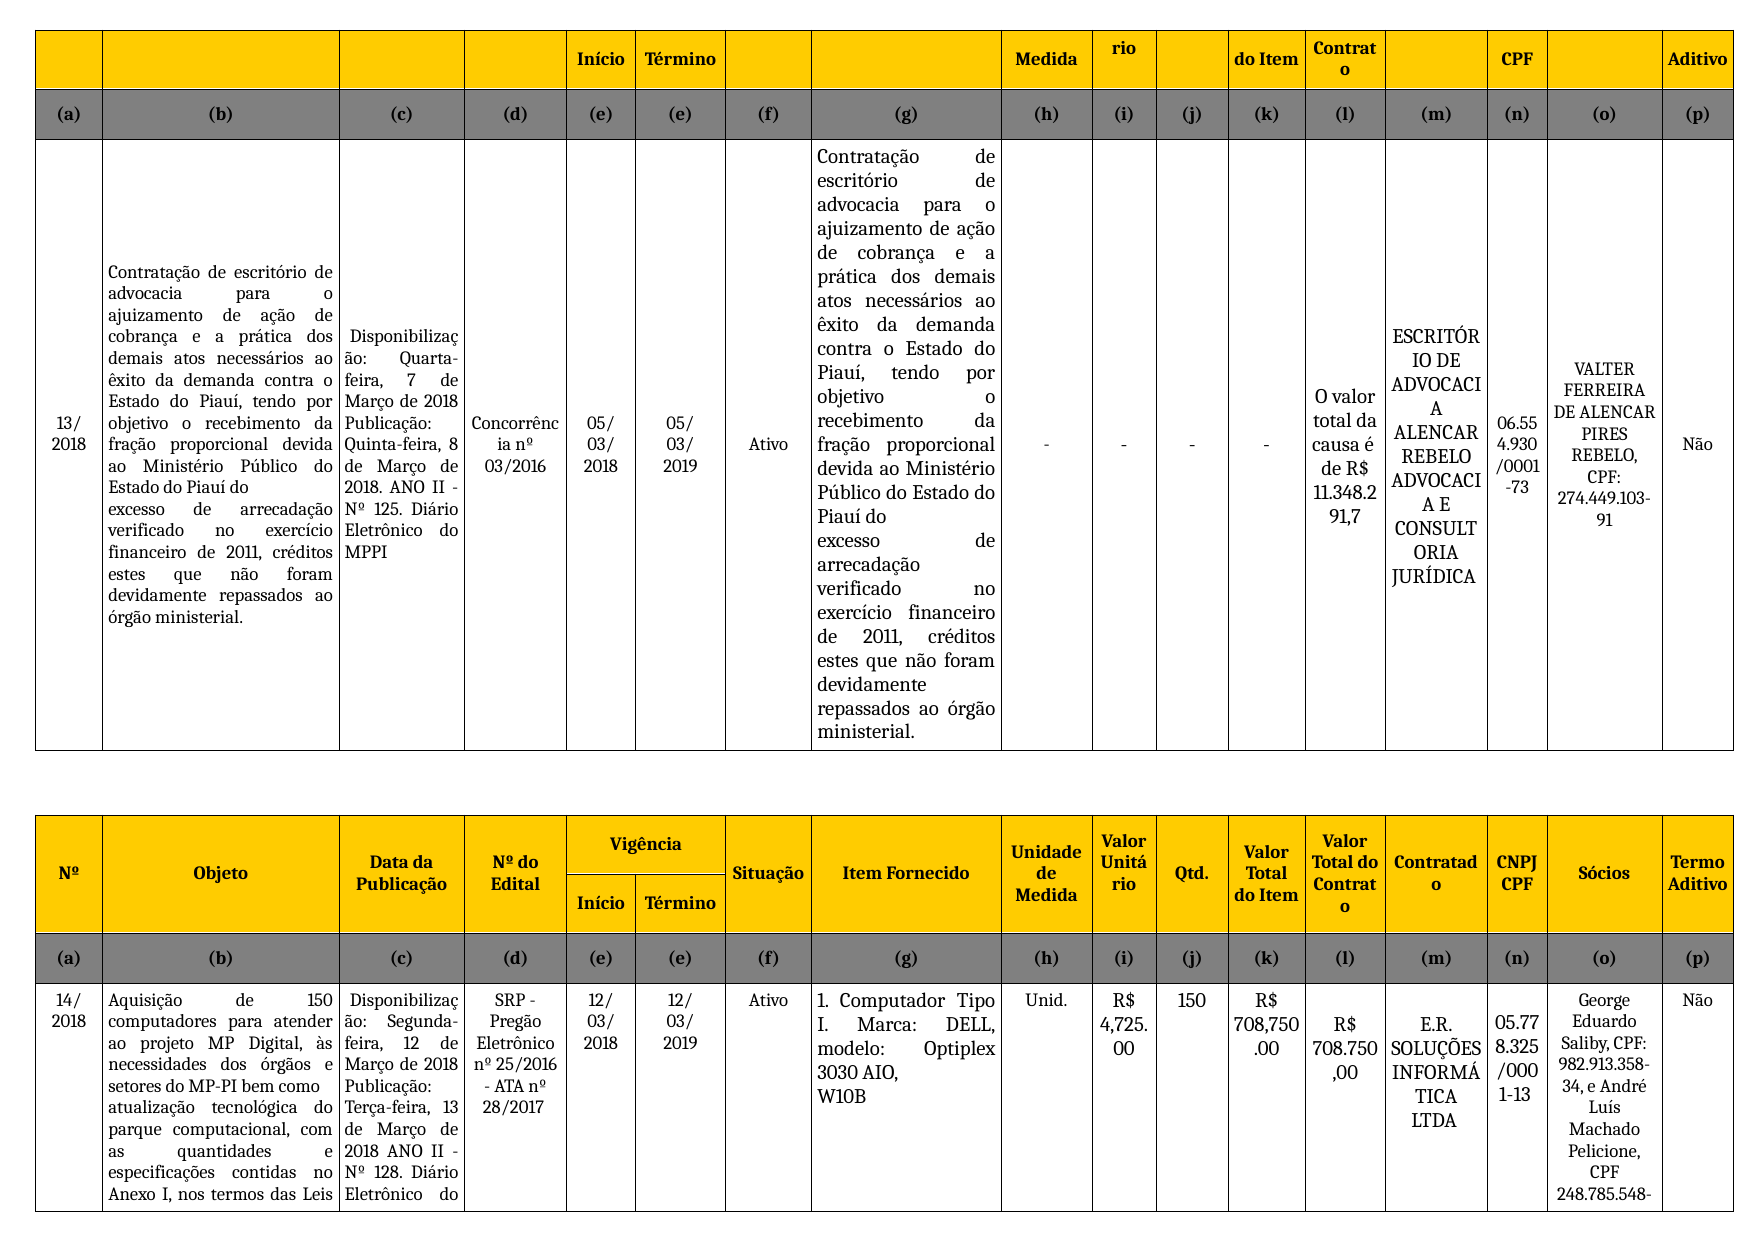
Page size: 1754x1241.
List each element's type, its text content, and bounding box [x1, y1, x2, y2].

table_cell (m) [1386, 934, 1487, 983]
table_cell - [1093, 140, 1156, 750]
table_header Vigência [567, 816, 725, 873]
table_header Data da Publicação [340, 816, 464, 932]
table_cell Término [636, 875, 725, 932]
table_cell O valor total da causa é de R$ 11.348.291,7 [1306, 140, 1385, 750]
table_cell 12/ 03/ 2018 [567, 984, 635, 1211]
table_header Valor Unitário [1093, 816, 1156, 932]
table_header [1548, 31, 1662, 88]
table_cell George Eduardo Saliby, CPF: 982.913.358-34, e André Luís Machado Pelicione, CPF 248.785.548- [1548, 984, 1662, 1211]
table_cell 06.554.930/0001-73 [1488, 140, 1547, 750]
table_header rio [1093, 31, 1156, 88]
table_cell (e) [567, 90, 635, 139]
table_cell (a) [36, 934, 102, 983]
table_header CNPJ CPF [1488, 816, 1547, 932]
table_header Termo Aditivo [1663, 816, 1733, 932]
table_cell SRP - Pregão Eletrônico nº 25/2016 - ATA nº 28/2017 [465, 984, 566, 1211]
table_cell (c) [340, 90, 464, 139]
table_cell (o) [1548, 90, 1662, 139]
table_cell 12/ 03/ 2019 [636, 984, 725, 1211]
table_cell R$ 708.750,00 [1306, 984, 1385, 1211]
table_header [1386, 31, 1487, 88]
table_header [36, 31, 102, 88]
table_cell E.R. SOLUÇÕES INFORMÁTICA LTDA [1386, 984, 1487, 1211]
table_header Nº do Edital [465, 816, 566, 932]
table_cell (e) [636, 90, 725, 139]
table_cell (p) [1663, 90, 1733, 139]
table_cell 14/ 2018 [36, 984, 102, 1211]
table_cell (g) [812, 90, 1001, 139]
table_header CPF [1488, 31, 1547, 88]
table_cell (e) [636, 934, 725, 983]
table_cell Início [567, 875, 635, 932]
table_cell (j) [1157, 934, 1228, 983]
table_cell 05/ 03/ 2019 [636, 140, 725, 750]
table_cell 05/ 03/ 2018 [567, 140, 635, 750]
table_header Valor Total do Item [1229, 816, 1305, 932]
table_cell R$ 708.750,00 [1229, 984, 1305, 1211]
table_cell Ativo [726, 140, 811, 750]
table_cell (b) [103, 90, 339, 139]
table_cell VALTER FERREIRA DE ALENCAR PIRES REBELO, CPF: 274.449.103-91 [1548, 140, 1662, 750]
table_cell (n) [1488, 90, 1547, 139]
table_header Sócios [1548, 816, 1662, 932]
table_cell 150 [1157, 984, 1228, 1211]
table_cell (b) [103, 934, 339, 983]
table_cell Concorrência nº 03/2016 [465, 140, 566, 750]
table_cell (c) [340, 934, 464, 983]
table_cell (p) [1663, 934, 1733, 983]
table_cell - [1229, 140, 1305, 750]
table_header Medida [1002, 31, 1092, 88]
table_cell (i) [1093, 90, 1156, 139]
table_cell Aquisição de 150 computadores para atender ao projeto MP Digital, às necessidades dos órgãos e setores do MP-PI bem como atualização tecnológica do parque computacional, com as quantidades e especificações contidas no Anexo I, nos termos das Leis [103, 984, 339, 1211]
table_header Unidade de Medida [1002, 816, 1092, 932]
table_header Contrato [1306, 31, 1385, 88]
table_cell Contratação de escritório de advocacia para o ajuizamento de ação de cobrança e a prática dos demais atos necessários ao êxito da demanda contra o Estado do Piauí, tendo por objetivo o recebimento da fração proporcional devida ao Ministério Público do Estado do Piauí do excesso de arrecadação verificado no exercício financeiro de 2011, créditos estes que não foram devidamente repassados ao órgão ministerial. [812, 140, 1001, 750]
table_header [812, 31, 1001, 88]
table_header [340, 31, 464, 88]
table_cell (l) [1306, 934, 1385, 983]
table_cell (g) [812, 934, 1001, 983]
table_cell (f) [726, 934, 811, 983]
table_header Nº [36, 816, 102, 932]
table_header Qtd. [1157, 816, 1228, 932]
table_cell (h) [1002, 90, 1092, 139]
table_cell (o) [1548, 934, 1662, 983]
table_cell (n) [1488, 934, 1547, 983]
table_cell Não [1663, 140, 1733, 750]
table_header Objeto [103, 816, 339, 932]
table_cell Disponibilização: Segunda-feira, 12 de Março de 2018 Publicação: Terça-feira, 13 de Março de 2018 ANO II - Nº 128. Diário Eletrônico do [340, 984, 464, 1211]
table_cell ESCRITÓRIO DE ADVOCACIA ALENCAR REBELO ADVOCACIA E CONSULTORIA JURÍDICA [1386, 140, 1487, 750]
table_header Situação [726, 816, 811, 932]
table_header Item Fornecido [812, 816, 1001, 932]
table_cell (e) [567, 934, 635, 983]
table_cell (l) [1306, 90, 1385, 139]
table_cell Início [567, 31, 635, 88]
table_cell Disponibilização: Quarta-feira, 7 de Março de 2018 Publicação: Quinta-feira, 8 de Março de 2018. ANO II - Nº 125. Diário Eletrônico do MPPI [340, 140, 464, 750]
table_cell (k) [1229, 90, 1305, 139]
table_cell Contratação de escritório de advocacia para o ajuizamento de ação de cobrança e a prática dos demais atos necessários ao êxito da demanda contra o Estado do Piauí, tendo por objetivo o recebimento da fração proporcional devida ao Ministério Público do Estado do Piauí do excesso de arrecadação verificado no exercício financeiro de 2011, créditos estes que não foram devidamente repassados ao órgão ministerial. [103, 140, 339, 750]
table_cell 05.778.325/0001-13 [1488, 984, 1547, 1211]
table_cell Unid. [1002, 984, 1092, 1211]
table_cell (m) [1386, 90, 1487, 139]
table_cell (h) [1002, 934, 1092, 983]
table_header [726, 31, 811, 88]
table_header do Item [1229, 31, 1305, 88]
table_header Aditivo [1663, 31, 1733, 88]
table_cell - [1157, 140, 1228, 750]
table_cell (j) [1157, 90, 1228, 139]
table_header [465, 31, 566, 88]
table_cell Não [1663, 984, 1733, 1211]
table_cell (a) [36, 90, 102, 139]
table_cell (k) [1229, 934, 1305, 983]
table_header [1157, 31, 1228, 88]
table_cell - [1002, 140, 1092, 750]
table_cell (d) [465, 90, 566, 139]
table_cell (d) [465, 934, 566, 983]
table_header Contratado [1386, 816, 1487, 932]
table_cell (f) [726, 90, 811, 139]
table_cell 1. Computador Tipo I. Marca: DELL, modelo: Optiplex 3030 AIO, W10B [812, 984, 1001, 1211]
table_cell R$ 4.725,00 [1093, 984, 1156, 1211]
table_header Valor Total do Contrato [1306, 816, 1385, 932]
table_cell Término [636, 31, 725, 88]
table_header [103, 31, 339, 88]
table_cell (i) [1093, 934, 1156, 983]
table_cell Ativo [726, 984, 811, 1211]
table_cell 13/ 2018 [36, 140, 102, 750]
